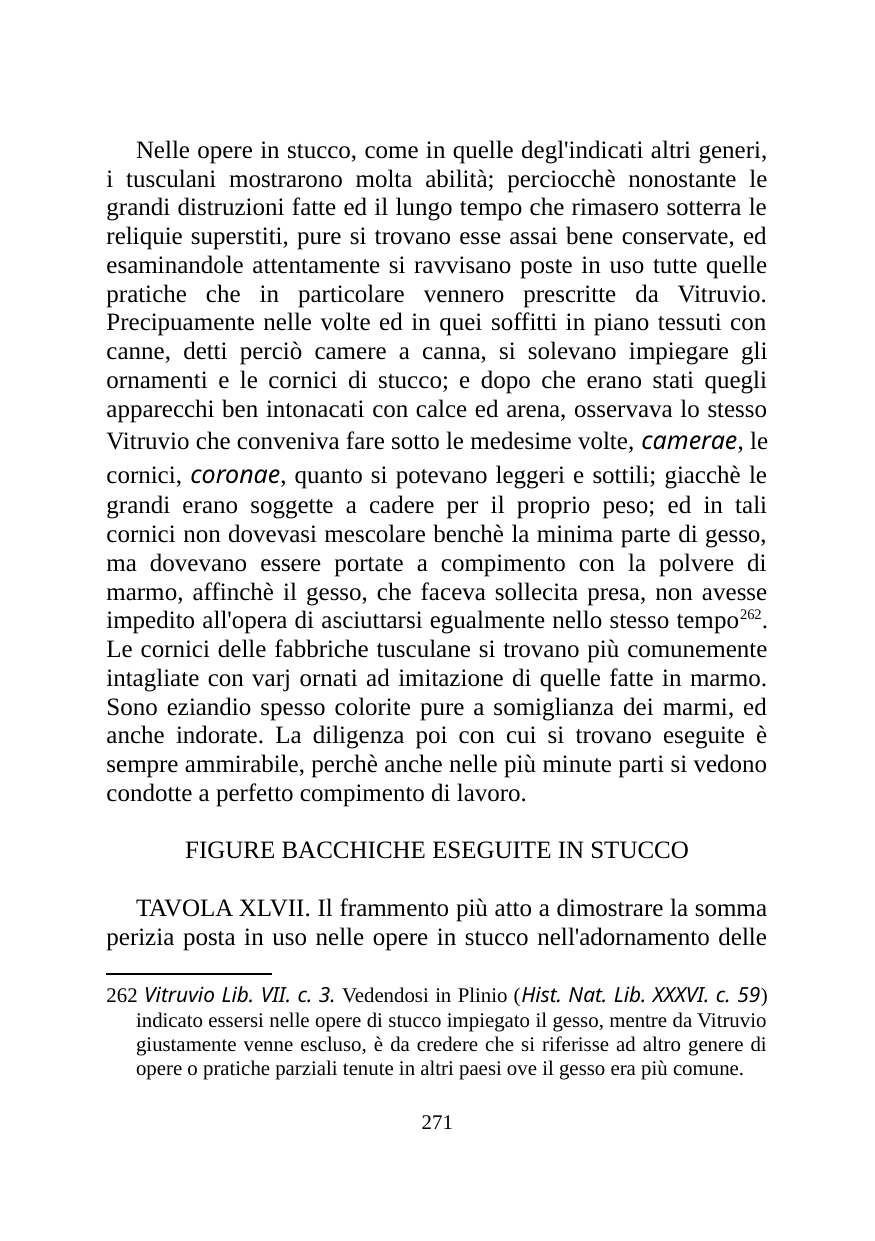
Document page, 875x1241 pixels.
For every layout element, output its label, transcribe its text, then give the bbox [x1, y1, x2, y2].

text TAVOLA XLVII. Il frammento più atto a dimostrare la somma perizia posta in uso nelle opere in stucco nell'adornamento delle [106, 893, 768, 951]
text Vitruvio Lib. VII. c. 3. Vedendosi in Plinio (Hist. Nat. Lib. XXXVI. c. 59) indicato essersi nelle opere di stucco impiegato il gesso, mentre da Vitruvio giustamente venne escluso, è da credere che si riferisse ad altro genere di opere o pratiche parziali tenute in altri paesi ove il gesso era più comune. [106, 980, 768, 1080]
text FIGURE BACCHICHE ESEGUITE IN STUCCO [106, 836, 768, 864]
text Nelle opere in stucco, come in quelle degl'indicati altri generi, i tusculani mostrarono molta abilità; perciocchè nonostante le grandi distruzioni fatte ed il lungo tempo che rimasero sotterra le reliquie superstiti, pure si trovano esse assai bene conservate, ed esaminandole attentamente si ravvisano poste in uso tutte quelle pratiche che in particolare vennero prescritte da Vitruvio. Precipuamente nelle volte ed in quei soffitti in piano tessuti con canne, detti perciò camere a canna, si solevano impiegare gli ornamenti e le cornici di stucco; e dopo che erano stati quegli apparecchi ben intonacati con calce ed arena, osservava lo stesso Vitruvio che conveniva fare sotto le medesime volte, camerae, le cornici, coronae, quanto si potevano leggeri e sottili; giacchè le grandi erano soggette a cadere per il proprio peso; ed in tali cornici non dovevasi mescolare benchè la minima parte di gesso, ma dovevano essere portate a compimento con la polvere di marmo, affinchè il gesso, che faceva sollecita presa, non avesse impedito all'opera di asciuttarsi egualmente nello stesso tempo. Le cornici delle fabbriche tusculane si trovano più comunemente intagliate con varj ornati ad imitazione di quelle fatte in marmo. Sono eziandio spesso colorite pure a somiglianza dei marmi, ed anche indorate. La diligenza poi con cui si trovano eseguite è sempre ammirabile, perchè anche nelle più minute parti si vedono condotte a perfetto compimento di lavoro. [106, 135, 768, 807]
